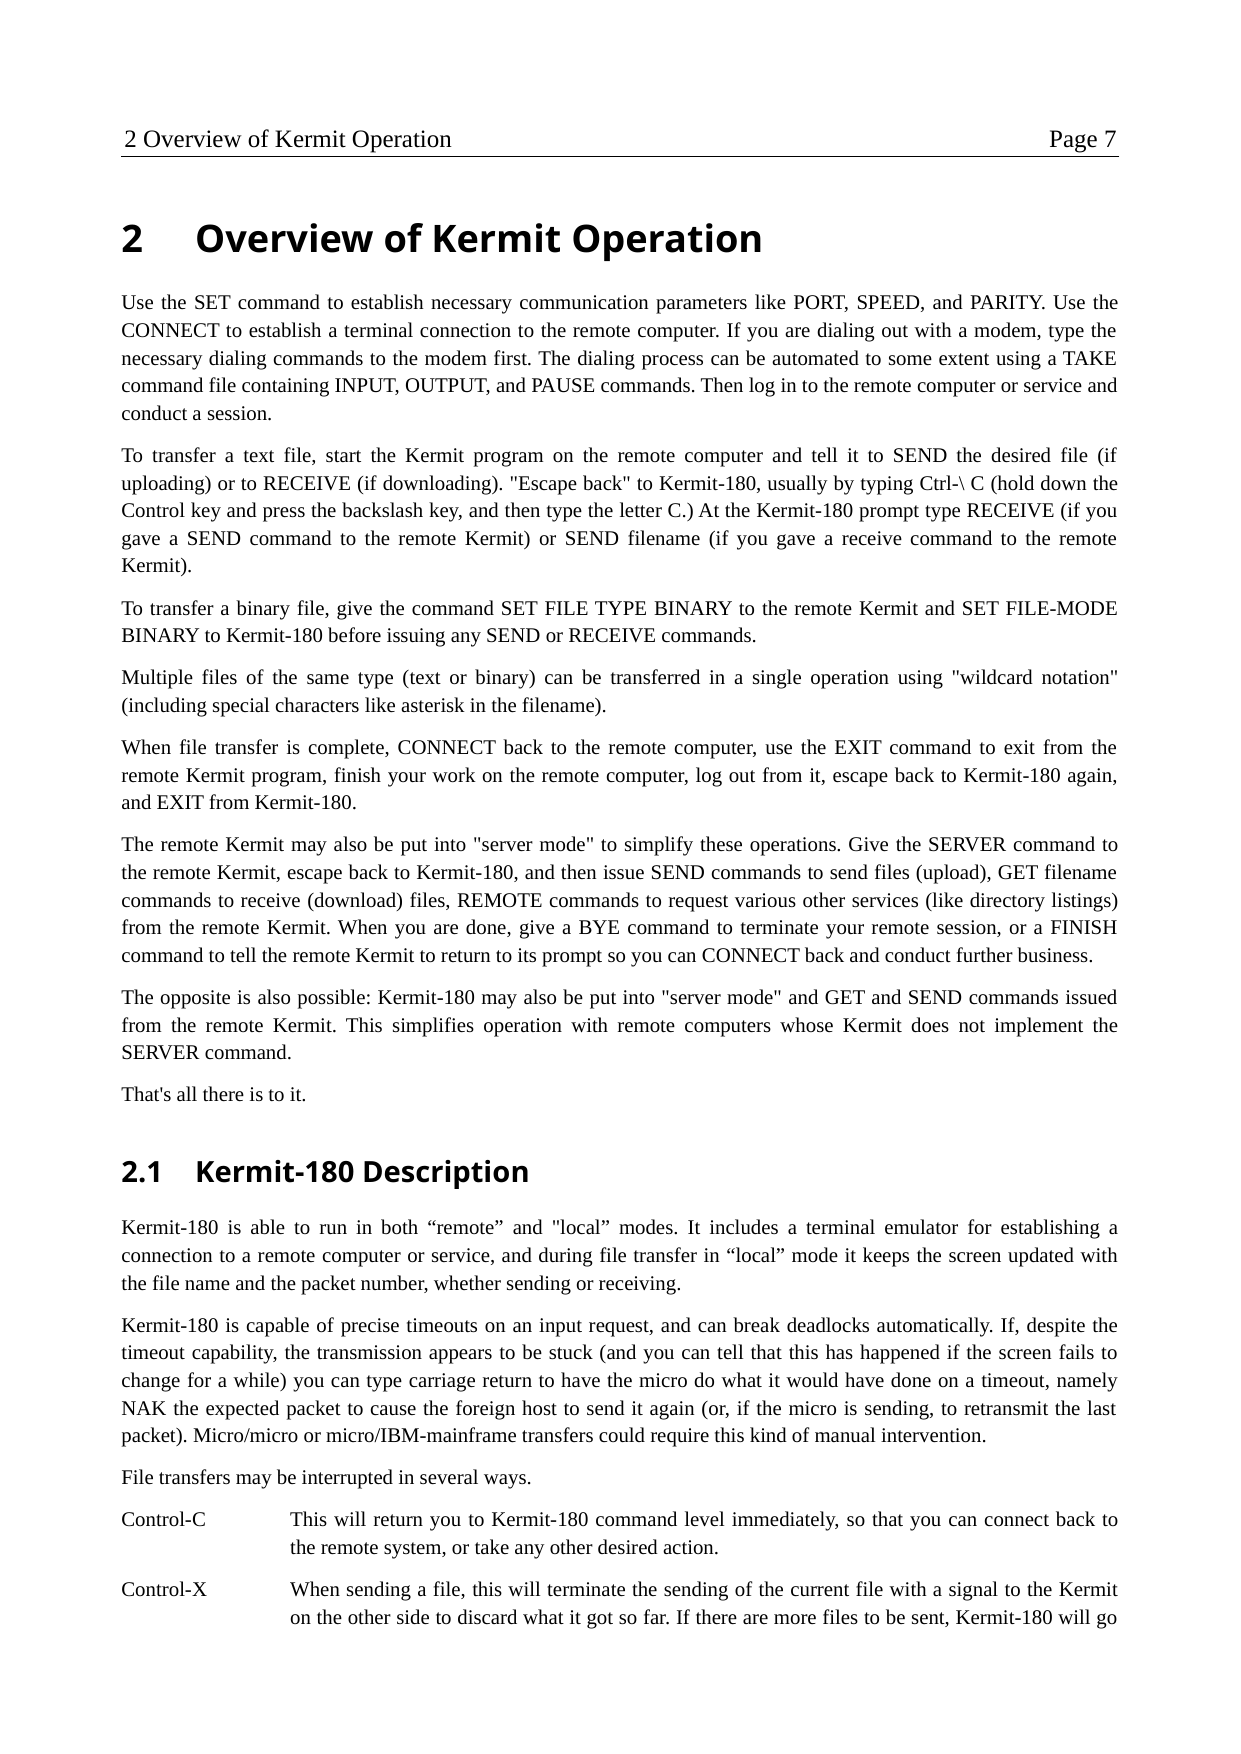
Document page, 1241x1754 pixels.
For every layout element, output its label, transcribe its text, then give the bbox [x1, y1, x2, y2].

text Control-X When sending a file, this will terminate the sending of the current file with a signal to the Kermit on the other side to discard what it got so far. If there are more files to be sent, Kermit-180 will go [121, 1577, 1119, 1629]
text To transfer a text file, start the Kermit program on the remote computer and tell it to SEND the desired file (if uploading) or to RECEIVE (if downloading). "Escape back" to Kermit-180, usually by typing Ctrl-\ C (hold down the Control key and press the backslash key, and then type the letter C.) At the Kermit-180 prompt type RECEIVE (if you gave a SEND command to the remote Kermit) or SEND filename (if you gave a receive command to the remote Kermit). [121, 443, 1119, 577]
text Multiple files of the same type (text or binary) can be transferred in a single operation using "wildcard notation" (including special characters like asterisk in the filename). [121, 665, 1119, 717]
text When file transfer is complete, CONNECT back to the remote computer, use the EXIT command to exit from the remote Kermit program, finish your work on the remote computer, log out from it, escape back to Kermit-180 again, and EXIT from Kermit-180. [121, 735, 1119, 814]
subtitle Overview of Kermit Operation [121, 212, 1119, 263]
text File transfers may be interrupted in several ways. [121, 1465, 1119, 1489]
text To transfer a binary file, give the command SET FILE TYPE BINARY to the remote Kermit and SET FILE-MODE BINARY to Kermit-180 before issuing any SEND or RECEIVE commands. [121, 595, 1119, 647]
text Kermit-180 is able to run in both “remote” and "local” modes. It includes a terminal emulator for establishing a connection to a remote computer or service, and during file transfer in “local” mode it keeps the screen updated with the file name and the packet number, whether sending or receiving. [121, 1215, 1119, 1294]
text That's all there is to it. [121, 1082, 1119, 1106]
text The opposite is also possible: Kermit-180 may also be put into "server mode" and GET and SEND commands issued from the remote Kermit. This simplifies operation with remote computers whose Kermit does not implement the SERVER command. [121, 985, 1119, 1064]
text Use the SET command to establish necessary communication parameters like PORT, SPEED, and PARITY. Use the CONNECT to establish a terminal connection to the remote computer. If you are dialing out with a modem, type the necessary dialing commands to the modem first. The dialing process can be automated to some extent using a TAKE command file containing INPUT, OUTPUT, and PAUSE commands. Then log in to the remote computer or service and conduct a session. [121, 290, 1119, 425]
subtitle Kermit-180 Description [121, 1152, 1119, 1191]
text Control-C This will return you to Kermit-180 command level immediately, so that you can connect back to the remote system, or take any other desired action. [121, 1507, 1119, 1559]
text Kermit-180 is capable of precise timeouts on an input request, and can break deadlocks automatically. If, despite the timeout capability, the transmission appears to be stuck (and you can tell that this has happened if the screen fails to change for a while) you can type carriage return to have the micro do what it would have done on a timeout, namely NAK the expected packet to cause the foreign host to send it again (or, if the micro is sending, to retransmit the last packet). Micro/micro or micro/IBM-mainframe transfers could require this kind of manual intervention. [121, 1313, 1119, 1447]
text The remote Kermit may also be put into "server mode" to simplify these operations. Give the SERVER command to the remote Kermit, escape back to Kermit-180, and then issue SEND commands to send files (upload), GET filename commands to receive (download) files, REMOTE commands to request various other services (like directory listings) from the remote Kermit. When you are done, give a BYE command to terminate your remote session, or a FINISH command to tell the remote Kermit to return to its prompt so you can CONNECT back and conduct further business. [121, 832, 1119, 967]
